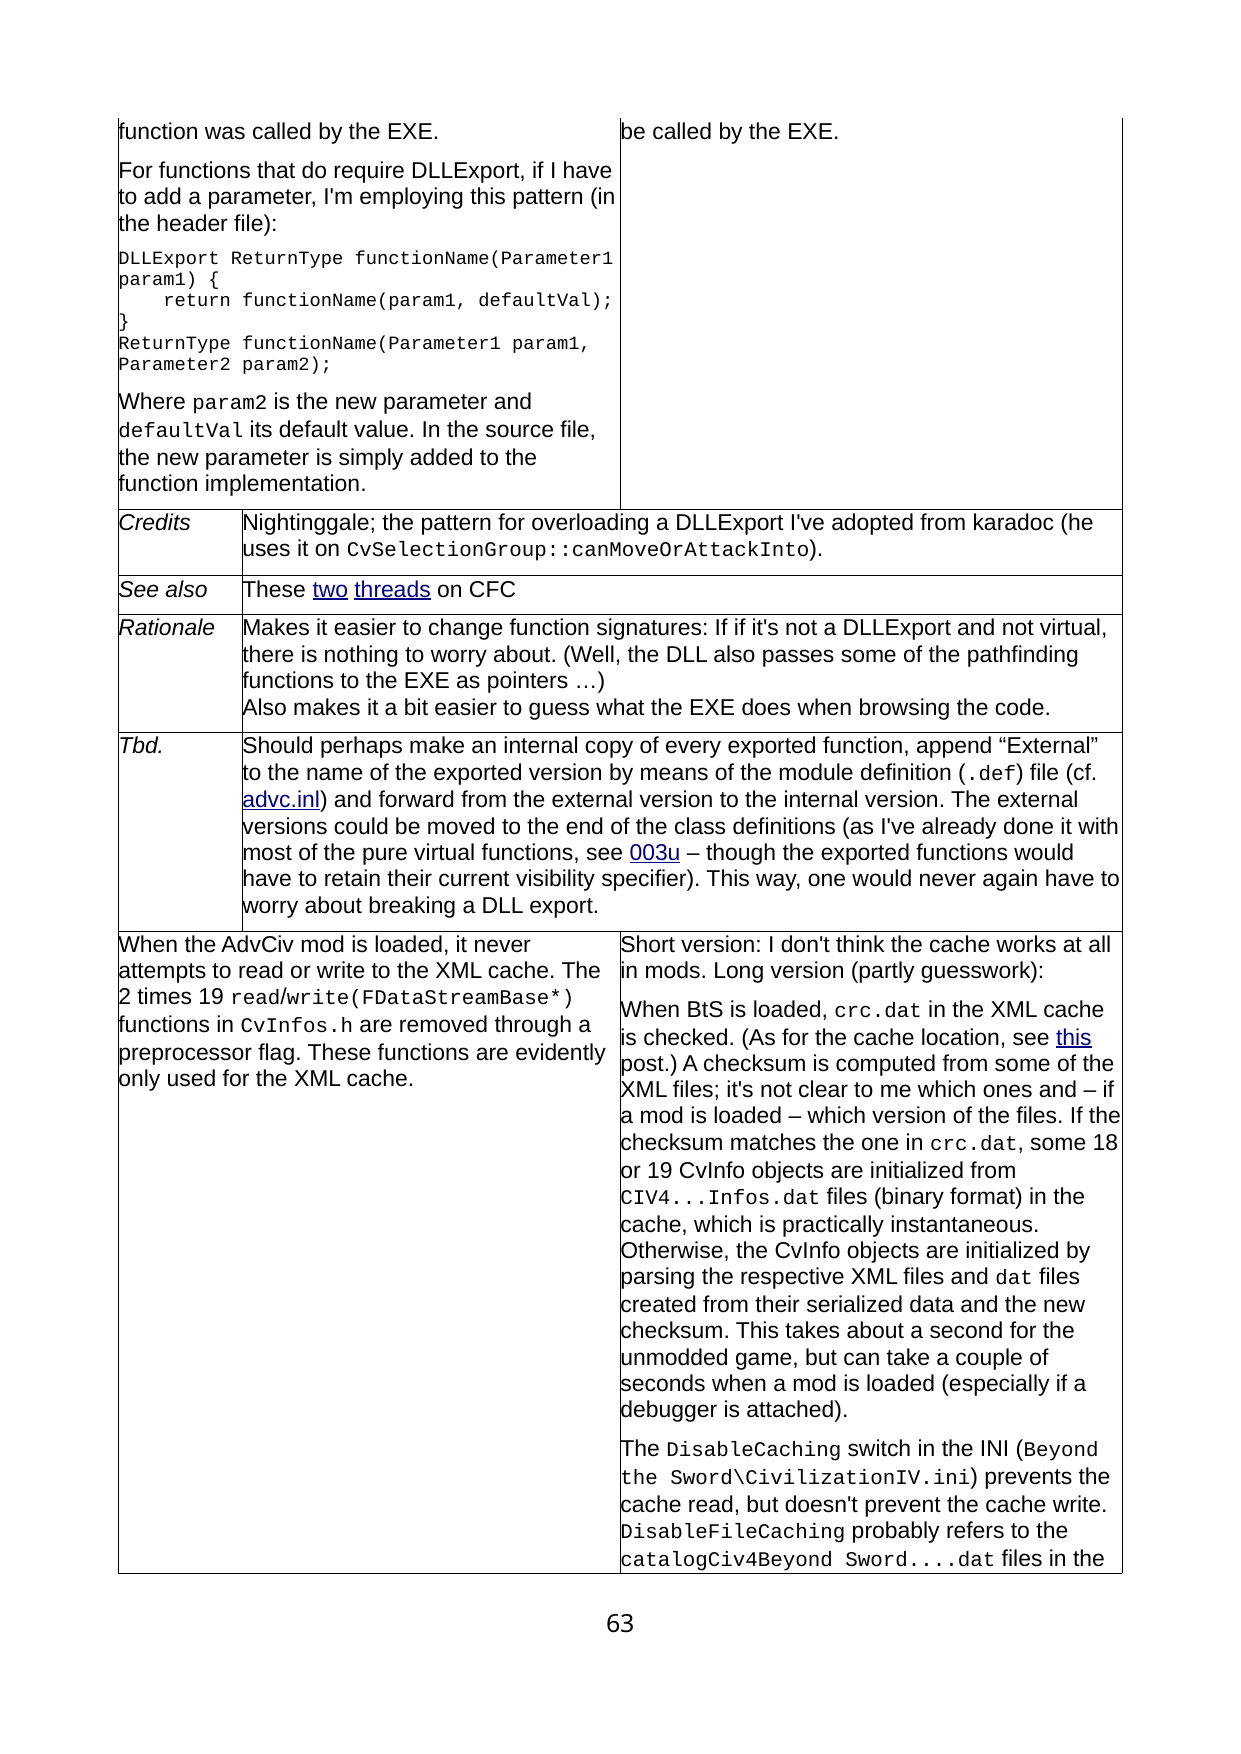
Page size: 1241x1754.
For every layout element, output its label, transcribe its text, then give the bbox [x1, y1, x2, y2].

table_cell When the AdvCiv mod is loaded, it never attempts to read or write to the XML cache. The 2 times 19 read/write(FDataStreamBase*) functions in CvInfos.h are removed through a preprocessor flag. These functions are evidently only used for the XML cache. [119, 932, 620, 1572]
table_cell Makes it easier to change function signatures: If if it's not a DLLExport and not virtual, there is nothing to worry about. (Well, the DLL also passes some of the pathfinding functions to the EXE as pointers …) Also makes it a bit easier to guess what the EXE does when browsing the code. [243, 615, 1122, 732]
table_cell be called by the EXE. [621, 118, 1122, 248]
table_cell See also [119, 576, 242, 614]
table_cell function was called by the EXE. For functions that do require DLLExport, if I have to add a parameter, I'm employing this pattern (in the header file): [119, 118, 620, 248]
table_cell DLLExport ReturnType functionName(Parameter1 param1) { return functionName(param1, defaultVal); } ReturnType functionName(Parameter1 param1, Parameter2 param2); Where param2 is the new parameter and defaultVal its default value. In the source file, the new parameter is simply added to the function implementation. [119, 249, 620, 509]
table_cell Short version: I don't think the cache works at all in mods. Long version (partly guesswork): When BtS is loaded, crc.dat in the XML cache is checked. (As for the cache location, see this post.) A checksum is computed from some of the XML files; it's not clear to me which ones and – if a mod is loaded – which version of the files. If the checksum matches the one in crc.dat, some 18 or 19 CvInfo objects are initialized from CIV4...Infos.dat files (binary format) in the cache, which is practically instantaneous. Otherwise, the CvInfo objects are initialized by parsing the respective XML files and dat files created from their serialized data and the new checksum. This takes about a second for the unmodded game, but can take a couple of seconds when a mod is loaded (especially if a debugger is attached). The DisableCaching switch in the INI (Beyond the Sword\CivilizationIV.ini) prevents the cache read, but doesn't prevent the cache write. DisableFileCaching probably refers to the catalogCiv4Beyond Sword....dat files in the [621, 932, 1122, 1572]
table_cell Tbd. [119, 733, 242, 931]
table_cell [621, 249, 1122, 509]
table_cell Rationale [119, 615, 242, 732]
table_cell Should perhaps make an internal copy of every exported function, append “External” to the name of the exported version by means of the module definition (.def) file (cf. advc.inl) and forward from the external version to the internal version. The external versions could be moved to the end of the class definitions (as I've already done it with most of the pure virtual functions, see 003u – though the exported functions would have to retain their current visibility specifier). This way, one would never again have to worry about breaking a DLL export. [243, 733, 1122, 931]
table_cell Nightinggale; the pattern for overloading a DLLExport I've adopted from karadoc (he uses it on CvSelectionGroup::canMoveOrAttackInto). [243, 510, 1122, 575]
table_cell These two threads on CFC [243, 576, 1122, 614]
table_cell Credits [119, 510, 242, 575]
